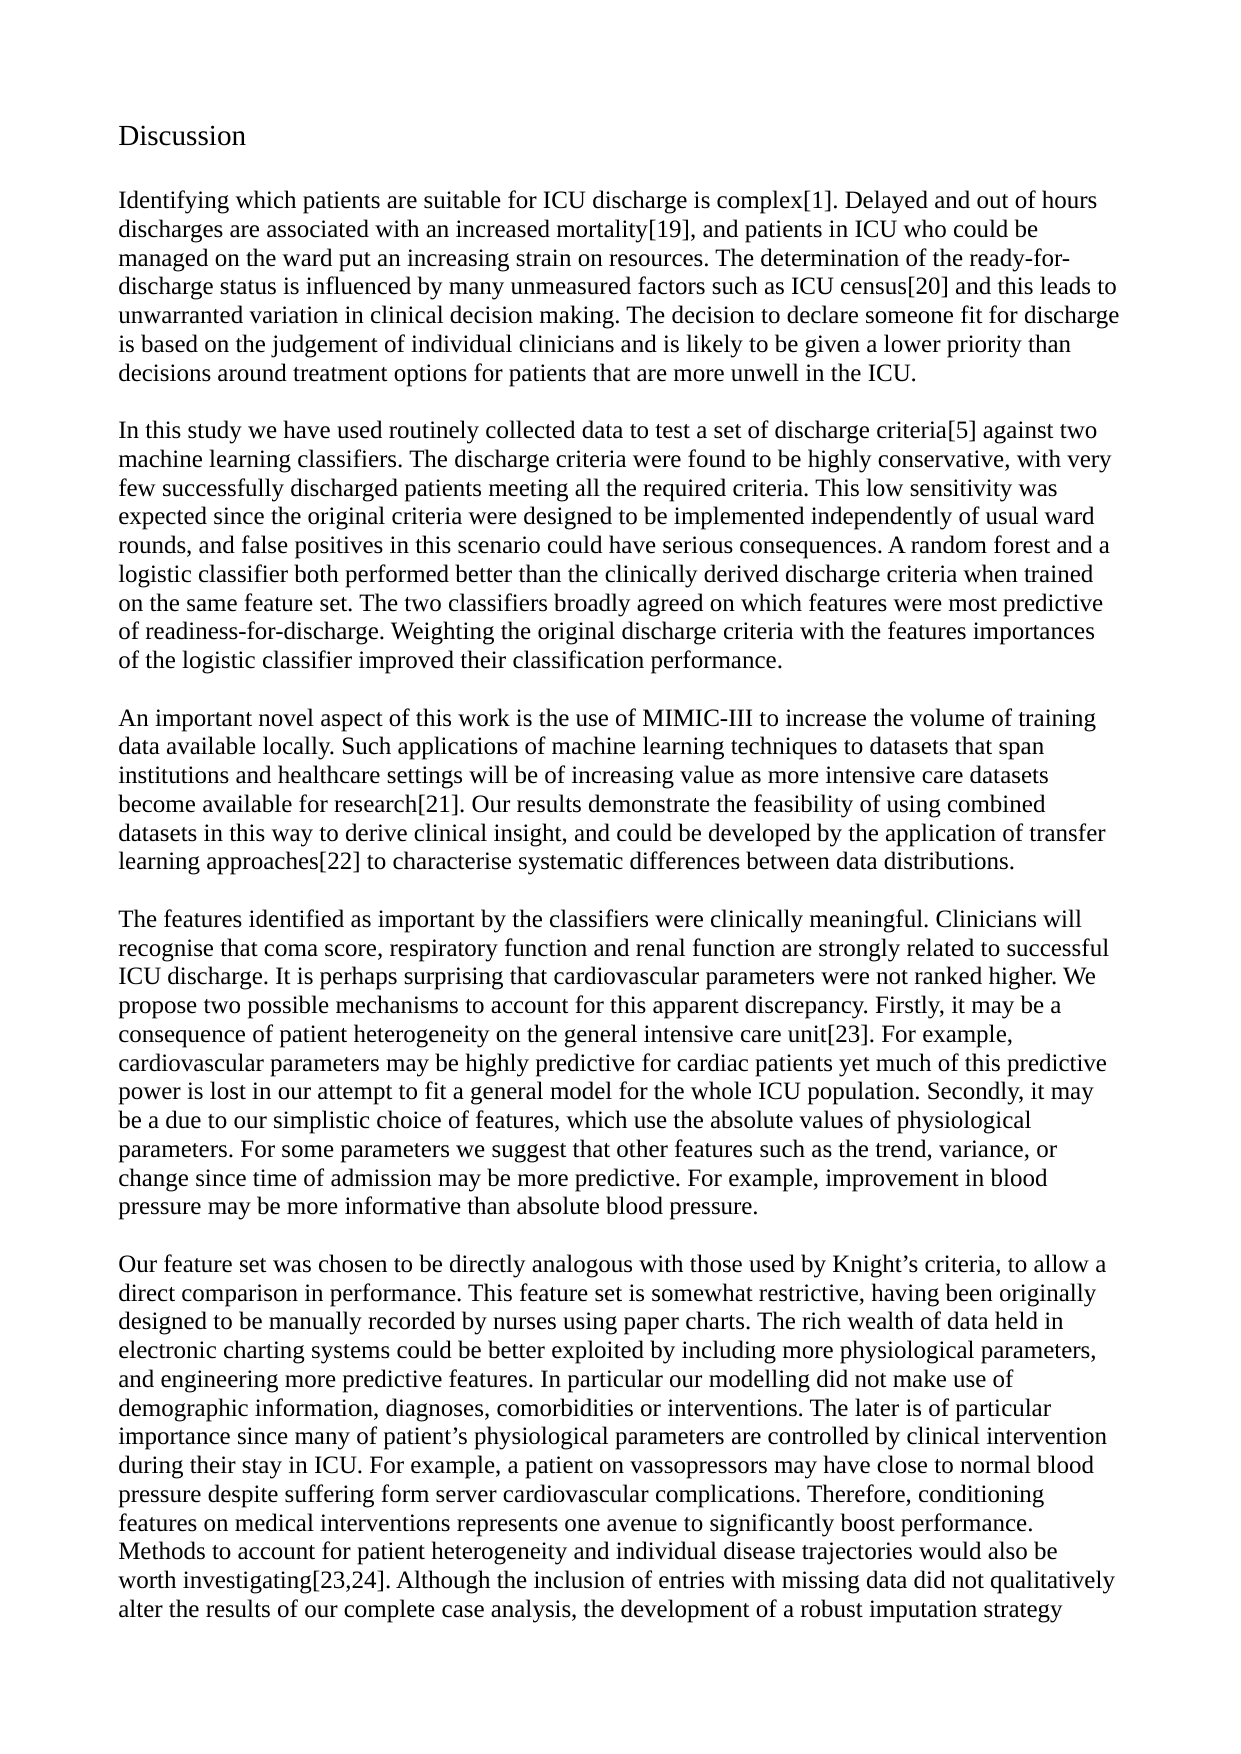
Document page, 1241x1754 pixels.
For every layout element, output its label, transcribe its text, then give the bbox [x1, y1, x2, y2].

text Discussion [118, 118, 1122, 152]
text Our feature set was chosen to be directly analogous with those used by Knight’s criteria, to allow a direct comparison in performance. This feature set is somewhat restrictive, having been originally designed to be manually recorded by nurses using paper charts. The rich wealth of data held in electronic charting systems could be better exploited by including more physiological parameters, and engineering more predictive features. In particular our modelling did not make use of demographic information, diagnoses, comorbidities or interventions. The later is of particular importance since many of patient’s physiological parameters are controlled by clinical intervention during their stay in ICU. For example, a patient on vassopressors may have close to normal blood pressure despite suffering form server cardiovascular complications. Therefore, conditioning features on medical interventions represents one avenue to significantly boost performance. Methods to account for patient heterogeneity and individual disease trajectories would also be worth investigating[23,24]⁠⁠. Although the inclusion of entries with missing data did not qualitatively alter the results of our complete case analysis, the development of a robust imputation strategy [118, 1249, 1122, 1623]
text In this study we have used routinely collected data to test a set of discharge criteria[5]⁠ against two machine learning classifiers. The discharge criteria were found to be highly conservative, with very few successfully discharged patients meeting all the required criteria. This low sensitivity was expected since the original criteria were designed to be implemented independently of usual ward rounds, and false positives in this scenario could have serious consequences. A random forest and a logistic classifier both performed better than the clinically derived discharge criteria when trained on the same feature set. The two classifiers broadly agreed on which features were most predictive of readiness-for-discharge. Weighting the original discharge criteria with the features importances of the logistic classifier improved their classification performance. [118, 415, 1122, 674]
text The features identified as important by the classifiers were clinically meaningful. Clinicians will recognise that coma score, respiratory function and renal function are strongly related to successful ICU discharge. It is perhaps surprising that cardiovascular parameters were not ranked higher. We propose two possible mechanisms to account for this apparent discrepancy. Firstly, it may be a consequence of patient heterogeneity on the general intensive care unit[23]⁠. For example, cardiovascular parameters may be highly predictive for cardiac patients yet much of this predictive power is lost in our attempt to fit a general model for the whole ICU population. Secondly, it may be a due to our simplistic choice of features, which use the absolute values of physiological parameters. For some parameters we suggest that other features such as the trend, variance, or change since time of admission may be more predictive. For example, improvement in blood pressure may be more informative than absolute blood pressure. [118, 904, 1122, 1220]
text Identifying which patients are suitable for ICU discharge is complex[1]⁠. Delayed and out of hours discharges are associated with an increased mortality[19]⁠, and patients in ICU who could be managed on the ward put an increasing strain on resources. The determination of the ready-for-discharge status is influenced by many unmeasured factors such as ICU census[20]⁠ and this leads to unwarranted variation in clinical decision making. The decision to declare someone fit for discharge is based on the judgement of individual clinicians and is likely to be given a lower priority than decisions around treatment options for patients that are more unwell in the ICU. [118, 185, 1122, 386]
text An important novel aspect of this work is the use of MIMIC-III to increase the volume of training data available locally. Such applications of machine learning techniques to datasets that span institutions and healthcare settings will be of increasing value as more intensive care datasets become available for research[21]. Our results demonstrate the feasibility of using combined datasets in this way to derive clinical insight, and could be developed by the application of transfer learning approaches[22]⁠ to characterise systematic differences between data distributions. [118, 703, 1122, 875]
